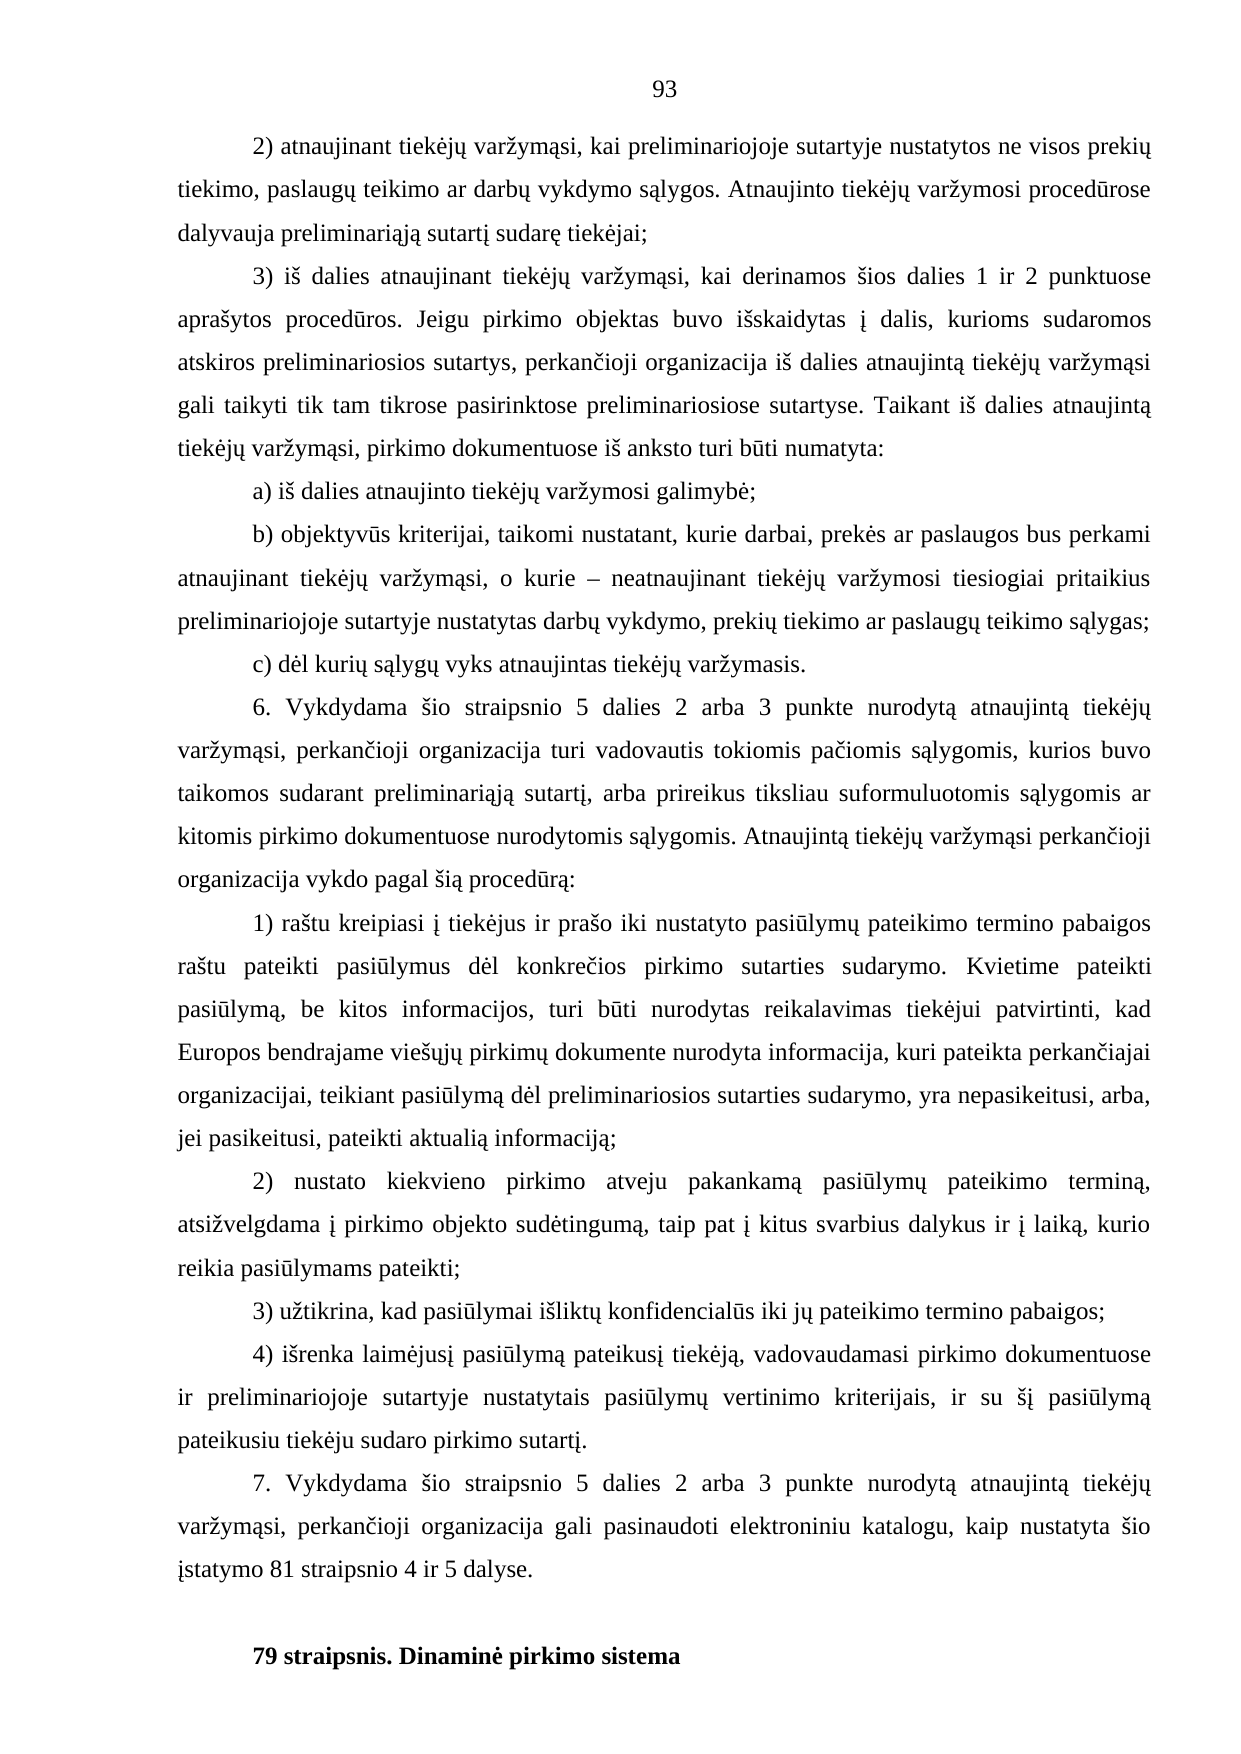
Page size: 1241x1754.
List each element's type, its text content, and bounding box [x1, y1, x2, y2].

text 3) iš dalies atnaujinant tiekėjų varžymąsi, kai derinamos šios dalies 1 ir 2 punktuose aprašytos procedūros. Jeigu pirkimo objektas buvo išskaidytas į dalis, kurioms sudaromos atskiros preliminariosios sutartys, perkančioji organizacija iš dalies atnaujintą tiekėjų varžymąsi gali taikyti tik tam tikrose pasirinktose preliminariosiose sutartyse. Taikant iš dalies atnaujintą tiekėjų varžymąsi, pirkimo dokumentuose iš anksto turi būti numatyta: [177, 261, 1152, 462]
text 2) atnaujinant tiekėjų varžymąsi, kai preliminariojoje sutartyje nustatytos ne visos prekių tiekimo, paslaugų teikimo ar darbų vykdymo sąlygos. Atnaujinto tiekėjų varžymosi procedūrose dalyvauja preliminariąją sutartį sudarę tiekėjai; [177, 131, 1152, 246]
text 7. Vykdydama šio straipsnio 5 dalies 2 arba 3 punkte nurodytą atnaujintą tiekėjų varžymąsi, perkančioji organizacija gali pasinaudoti elektroniniu katalogu, kaip nustatyta šio įstatymo 81 straipsnio 4 ir 5 dalyse. [177, 1468, 1152, 1583]
text 3) užtikrina, kad pasiūlymai išliktų konfidencialūs iki jų pateikimo termino pabaigos; [177, 1296, 1152, 1324]
text 2) nustato kiekvieno pirkimo atveju pakankamą pasiūlymų pateikimo terminą, atsižvelgdama į pirkimo objekto sudėtingumą, taip pat į kitus svarbius dalykus ir į laiką, kurio reikia pasiūlymams pateikti; [177, 1166, 1152, 1281]
text 4) išrenka laimėjusį pasiūlymą pateikusį tiekėją, vadovaudamasi pirkimo dokumentuose ir preliminariojoje sutartyje nustatytais pasiūlymų vertinimo kriterijais, ir su šį pasiūlymą pateikusiu tiekėju sudaro pirkimo sutartį. [177, 1339, 1152, 1454]
text 79 straipsnis. Dinaminė pirkimo sistema [177, 1641, 1152, 1669]
text 1) raštu kreipiasi į tiekėjus ir prašo iki nustatyto pasiūlymų pateikimo termino pabaigos raštu pateikti pasiūlymus dėl konkrečios pirkimo sutarties sudarymo. Kvietime pateikti pasiūlymą, be kitos informacijos, turi būti nurodytas reikalavimas tiekėjui patvirtinti, kad Europos bendrajame viešųjų pirkimų dokumente nurodyta informacija, kuri pateikta perkančiajai organizacijai, teikiant pasiūlymą dėl preliminariosios sutarties sudarymo, yra nepasikeitusi, arba, jei pasikeitusi, pateikti aktualią informaciją; [177, 908, 1152, 1152]
text c) dėl kurių sąlygų vyks atnaujintas tiekėjų varžymasis. [177, 649, 1152, 678]
text b) objektyvūs kriterijai, taikomi nustatant, kurie darbai, prekės ar paslaugos bus perkami atnaujinant tiekėjų varžymąsi, o kurie – neatnaujinant tiekėjų varžymosi tiesiogiai pritaikius preliminariojoje sutartyje nustatytas darbų vykdymo, prekių tiekimo ar paslaugų teikimo sąlygas; [177, 519, 1152, 634]
text 6. Vykdydama šio straipsnio 5 dalies 2 arba 3 punkte nurodytą atnaujintą tiekėjų varžymąsi, perkančioji organizacija turi vadovautis tokiomis pačiomis sąlygomis, kurios buvo taikomos sudarant preliminariąją sutartį, arba prireikus tiksliau suformuluotomis sąlygomis ar kitomis pirkimo dokumentuose nurodytomis sąlygomis. Atnaujintą tiekėjų varžymąsi perkančioji organizacija vykdo pagal šią procedūrą: [177, 692, 1152, 893]
text a) iš dalies atnaujinto tiekėjų varžymosi galimybė; [177, 476, 1152, 505]
